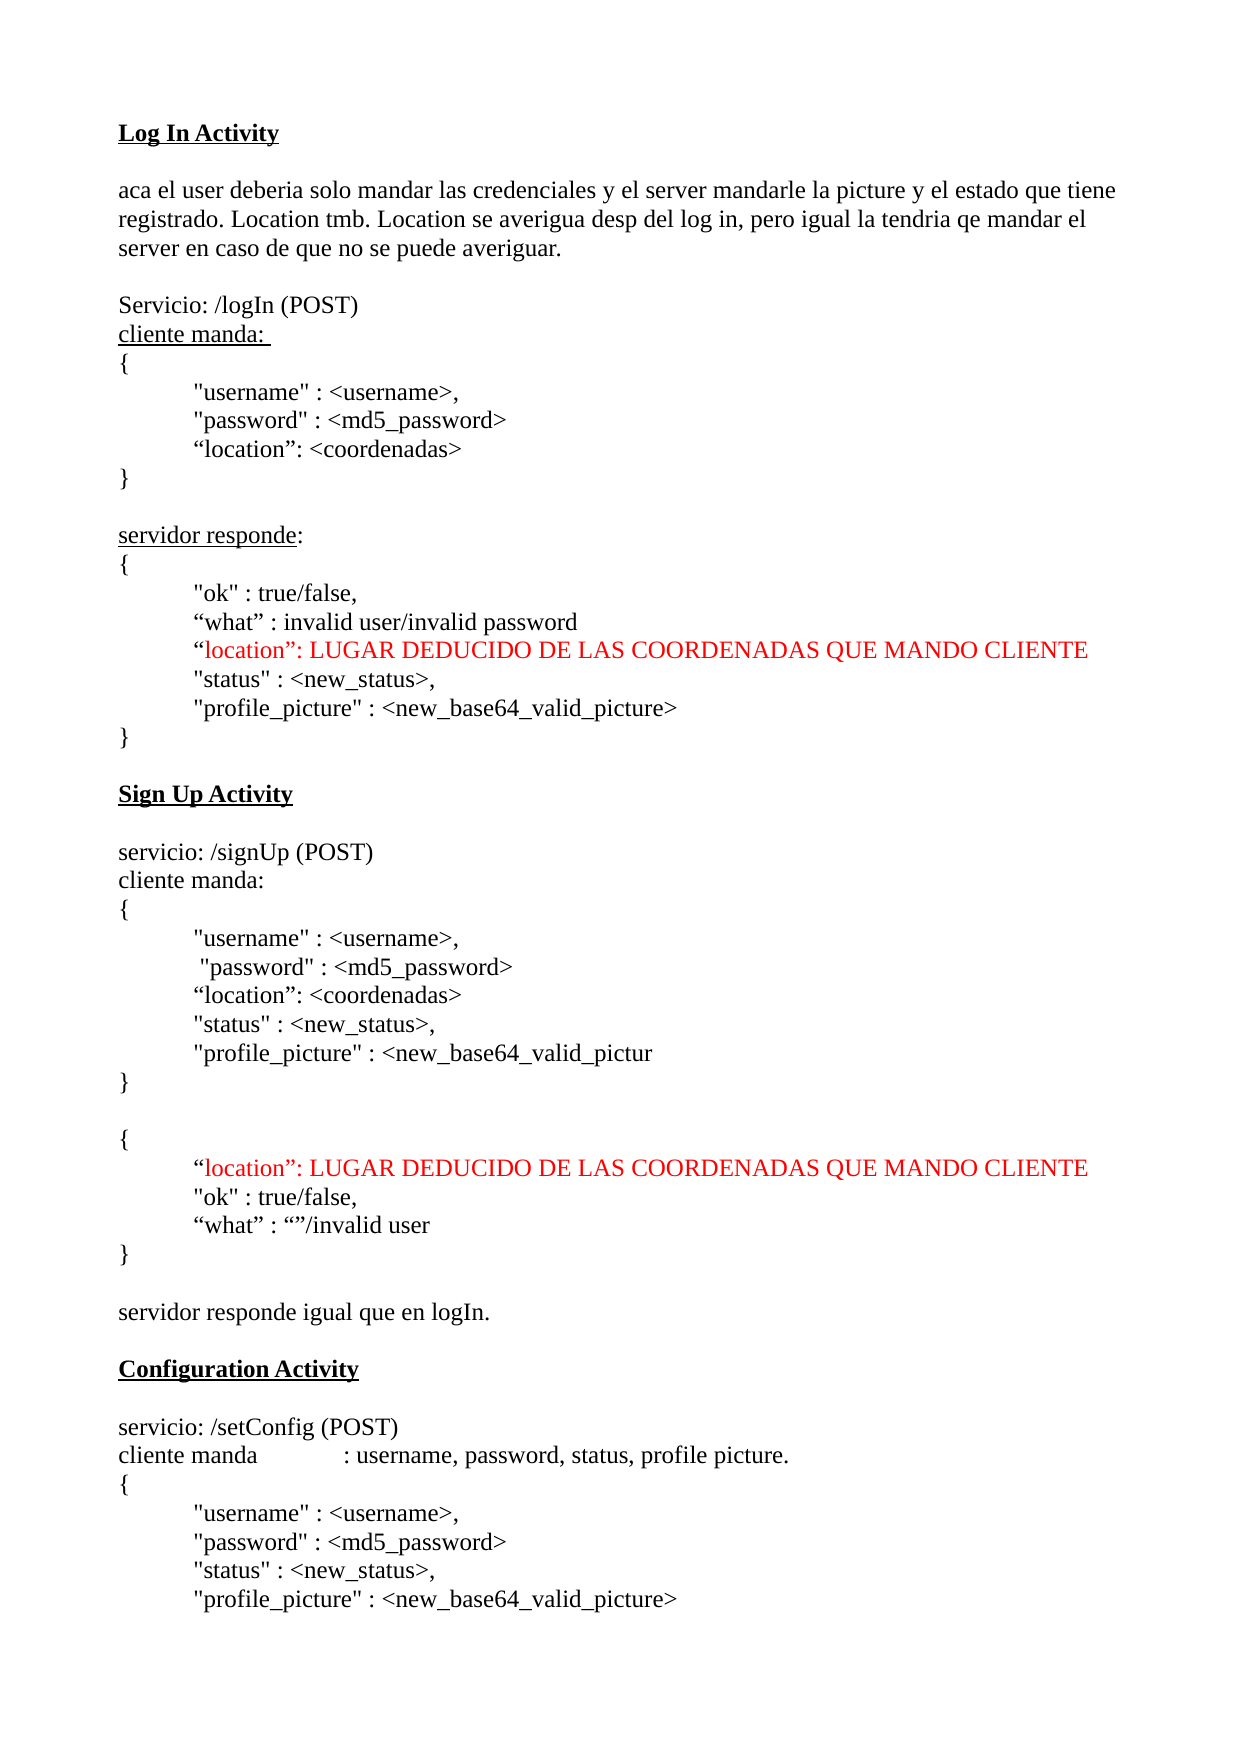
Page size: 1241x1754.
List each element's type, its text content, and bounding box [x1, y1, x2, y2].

text "status" : <new_status>, [118, 1009, 1122, 1038]
text “location”: <coordenadas> [118, 434, 1122, 463]
text cliente manda : username, password, status, profile picture. [118, 1441, 1122, 1469]
text Log In Activity [118, 118, 1122, 147]
text "profile_picture" : <new_base64_valid_pictur [118, 1038, 1122, 1067]
text servidor responde: [118, 521, 1122, 549]
text servicio: /setConfig (POST) [118, 1412, 1122, 1441]
text “what” : invalid user/invalid password [118, 607, 1122, 636]
text Servicio: /logIn (POST) [118, 291, 1122, 319]
text servidor responde igual que en logIn. [118, 1297, 1122, 1326]
text cliente manda: [118, 319, 1122, 348]
text } [118, 463, 1122, 492]
text "password" : <md5_password> [118, 1527, 1122, 1556]
text "username" : <username>, [118, 923, 1122, 952]
text servicio: /signUp (POST) [118, 837, 1122, 866]
text “what” : “”/invalid user [118, 1211, 1122, 1239]
text "password" : <md5_password> [118, 952, 1122, 981]
text { [118, 348, 1122, 377]
text Configuration Activity [118, 1354, 1122, 1383]
text "username" : <username>, [118, 1498, 1122, 1527]
text { [118, 1124, 1122, 1153]
text “location”: <coordenadas> [118, 981, 1122, 1009]
text { [118, 549, 1122, 578]
text cliente manda: [118, 866, 1122, 894]
text “location”: LUGAR DEDUCIDO DE LAS COORDENADAS QUE MANDO CLIENTE [118, 636, 1122, 664]
text { [118, 894, 1122, 923]
text "status" : <new_status>, [118, 1556, 1122, 1584]
text "profile_picture" : <new_base64_valid_picture> [118, 693, 1122, 722]
text "profile_picture" : <new_base64_valid_picture> [118, 1584, 1122, 1613]
text "password" : <md5_password> [118, 406, 1122, 434]
text “location”: LUGAR DEDUCIDO DE LAS COORDENADAS QUE MANDO CLIENTE [118, 1153, 1122, 1182]
text "status" : <new_status>, [118, 664, 1122, 693]
text } [118, 1067, 1122, 1096]
text { [118, 1469, 1122, 1498]
text "username" : <username>, [118, 377, 1122, 406]
text } [118, 1239, 1122, 1268]
text "ok" : true/false, [118, 578, 1122, 607]
text } [118, 722, 1122, 751]
text "ok" : true/false, [118, 1182, 1122, 1211]
text Sign Up Activity [118, 779, 1122, 808]
text aca el user deberia solo mandar las credenciales y el server mandarle la picture y el estado que tiene registrado. Location tmb. Location se averigua desp del log in, pero igual la tendria qe mandar el server en caso de que no se puede averiguar. [118, 176, 1122, 262]
